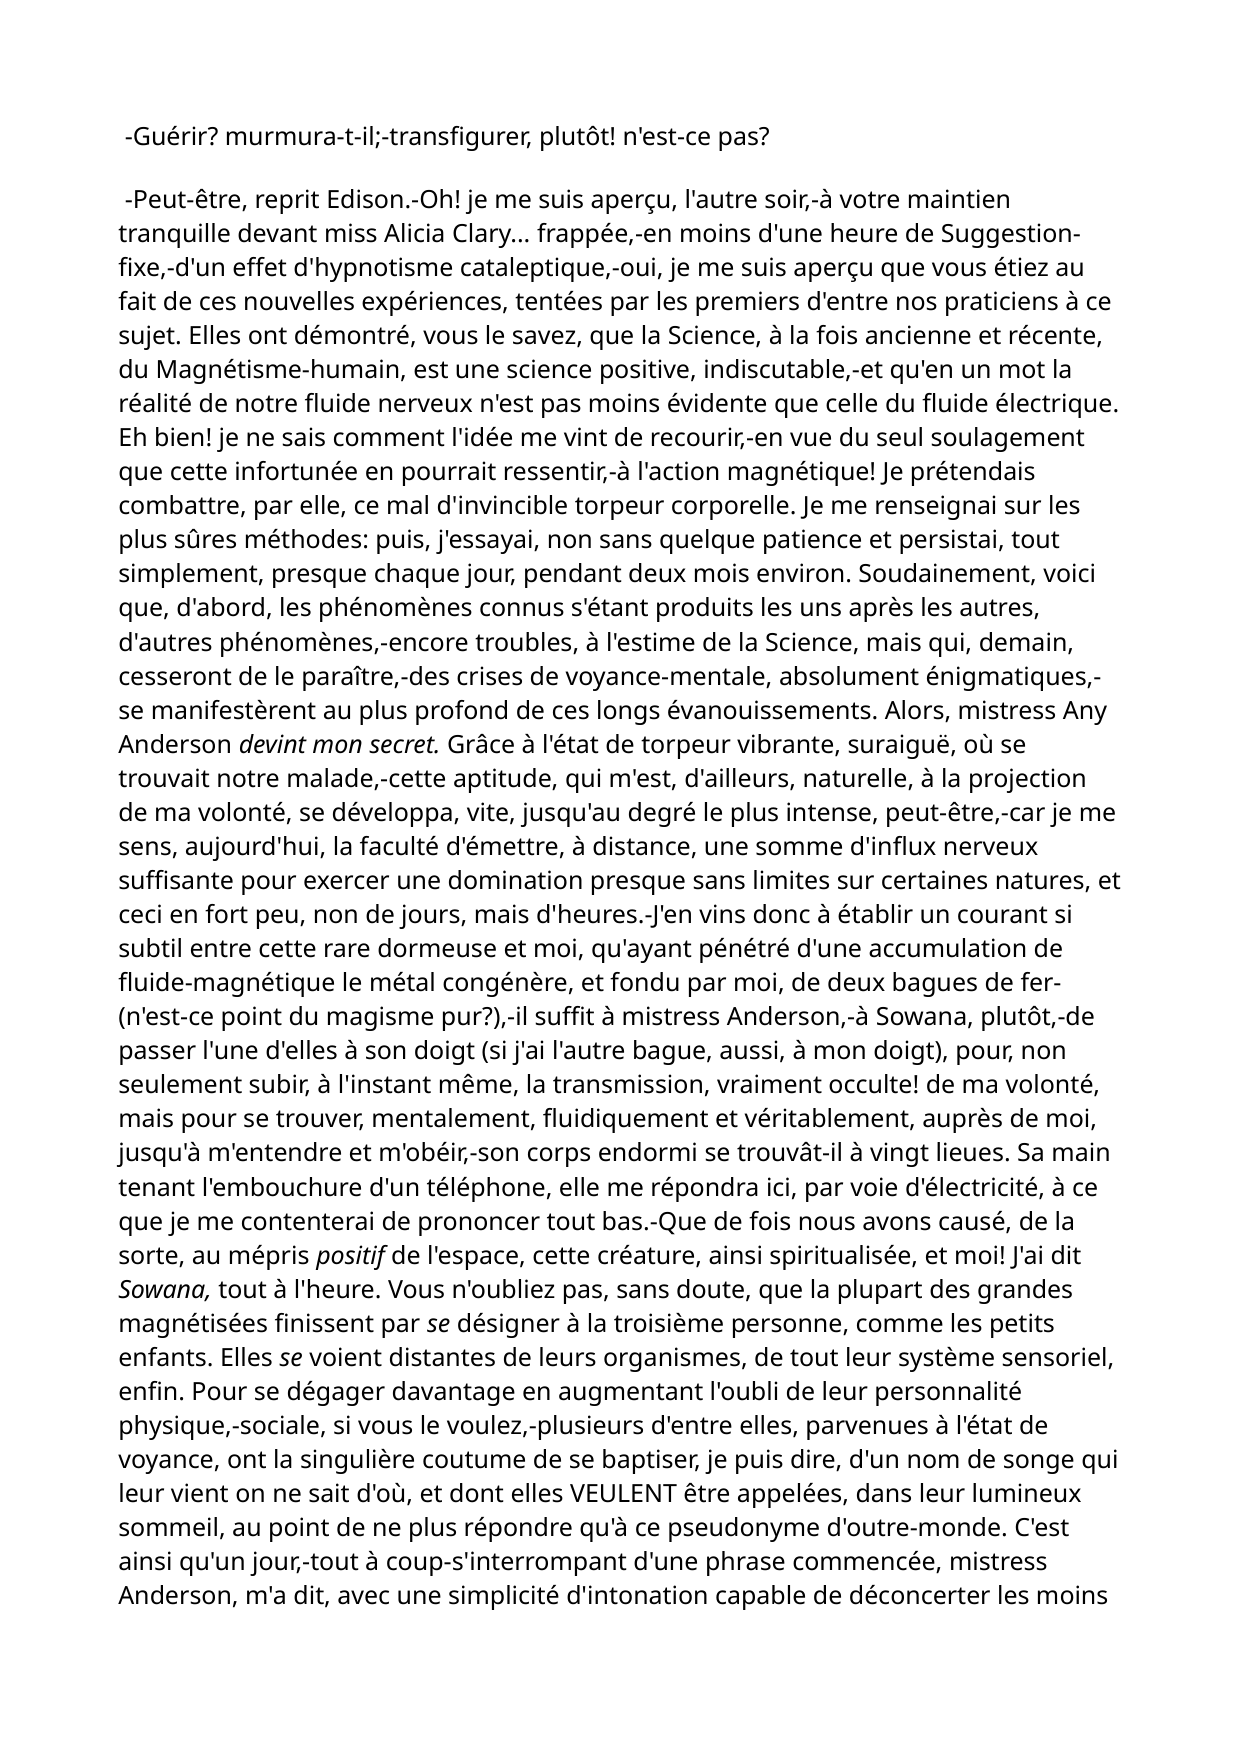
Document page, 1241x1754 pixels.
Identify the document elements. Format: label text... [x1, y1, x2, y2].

text -Peut-être, reprit Edison.-Oh! je me suis aperçu, l'autre soir,-à votre maintien tranquille devant miss Alicia Clary... frappée,-en moins d'une heure de Suggestion-fixe,-d'un effet d'hypnotisme cataleptique,-oui, je me suis aperçu que vous étiez au fait de ces nouvelles expériences, tentées par les premiers d'entre nos praticiens à ce sujet. Elles ont démontré, vous le savez, que la Science, à la fois ancienne et récente, du Magnétisme-humain, est une science positive, indiscutable,-et qu'en un mot la réalité de notre fluide nerveux n'est pas moins évidente que celle du fluide électrique. Eh bien! je ne sais comment l'idée me vint de recourir,-en vue du seul soulagement que cette infortunée en pourrait ressentir,-à l'action magnétique! Je prétendais combattre, par elle, ce mal d'invincible torpeur corporelle. Je me renseignai sur les plus sûres méthodes: puis, j'essayai, non sans quelque patience et persistai, tout simplement, presque chaque jour, pendant deux mois environ. Soudainement, voici que, d'abord, les phénomènes connus s'étant produits les uns après les autres, d'autres phénomènes,-encore troubles, à l'estime de la Science, mais qui, demain, cesseront de le paraître,-des crises de voyance-mentale, absolument énigmatiques,-se manifestèrent au plus profond de ces longs évanouissements. Alors, mistress Any Anderson devint mon secret. Grâce à l'état de torpeur vibrante, suraiguë, où se trouvait notre malade,-cette aptitude, qui m'est, d'ailleurs, naturelle, à la projection de ma volonté, se développa, vite, jusqu'au degré le plus intense, peut-être,-car je me sens, aujourd'hui, la faculté d'émettre, à distance, une somme d'influx nerveux suffisante pour exercer une domination presque sans limites sur certaines natures, et ceci en fort peu, non de jours, mais d'heures.-J'en vins donc à établir un courant si subtil entre cette rare dormeuse et moi, qu'ayant pénétré d'une accumulation de fluide-magnétique le métal congénère, et fondu par moi, de deux bagues de fer-(n'est-ce point du magisme pur?),-il suffit à mistress Anderson,-à Sowana, plutôt,-de passer l'une d'elles à son doigt (si j'ai l'autre bague, aussi, à mon doigt), pour, non seulement subir, à l'instant même, la transmission, vraiment occulte! de ma volonté, mais pour se trouver, mentalement, fluidiquement et véritablement, auprès de moi, jusqu'à m'entendre et m'obéir,-son corps endormi se trouvât-il à vingt lieues. Sa main tenant l'embouchure d'un téléphone, elle me répondra ici, par voie d'électricité, à ce que je me contenterai de prononcer tout bas.-Que de fois nous avons causé, de la sorte, au mépris positif de l'espace, cette créature, ainsi spiritualisée, et moi! J'ai dit Sowana, tout à l'heure. Vous n'oubliez pas, sans doute, que la plupart des grandes magnétisées finissent par se désigner à la troisième personne, comme les petits enfants. Elles se voient distantes de leurs organismes, de tout leur système sensoriel, enfin. Pour se dégager davantage en augmentant l'oubli de leur personnalité physique,-sociale, si vous le voulez,-plusieurs d'entre elles, parvenues à l'état de voyance, ont la singulière coutume de se baptiser, je puis dire, d'un nom de songe qui leur vient on ne sait d'où, et dont elles VEULENT être appelées, dans leur lumineux sommeil, au point de ne plus répondre qu'à ce pseudonyme d'outre-monde. C'est ainsi qu'un jour,-tout à coup-s'interrompant d'une phrase commencée, mistress Anderson, m'a dit, avec une simplicité d'intonation capable de déconcerter les moins [118, 181, 1122, 1612]
text -Guérir? murmura-t-il;-transfigurer, plutôt! n'est-ce pas? [118, 118, 1122, 152]
